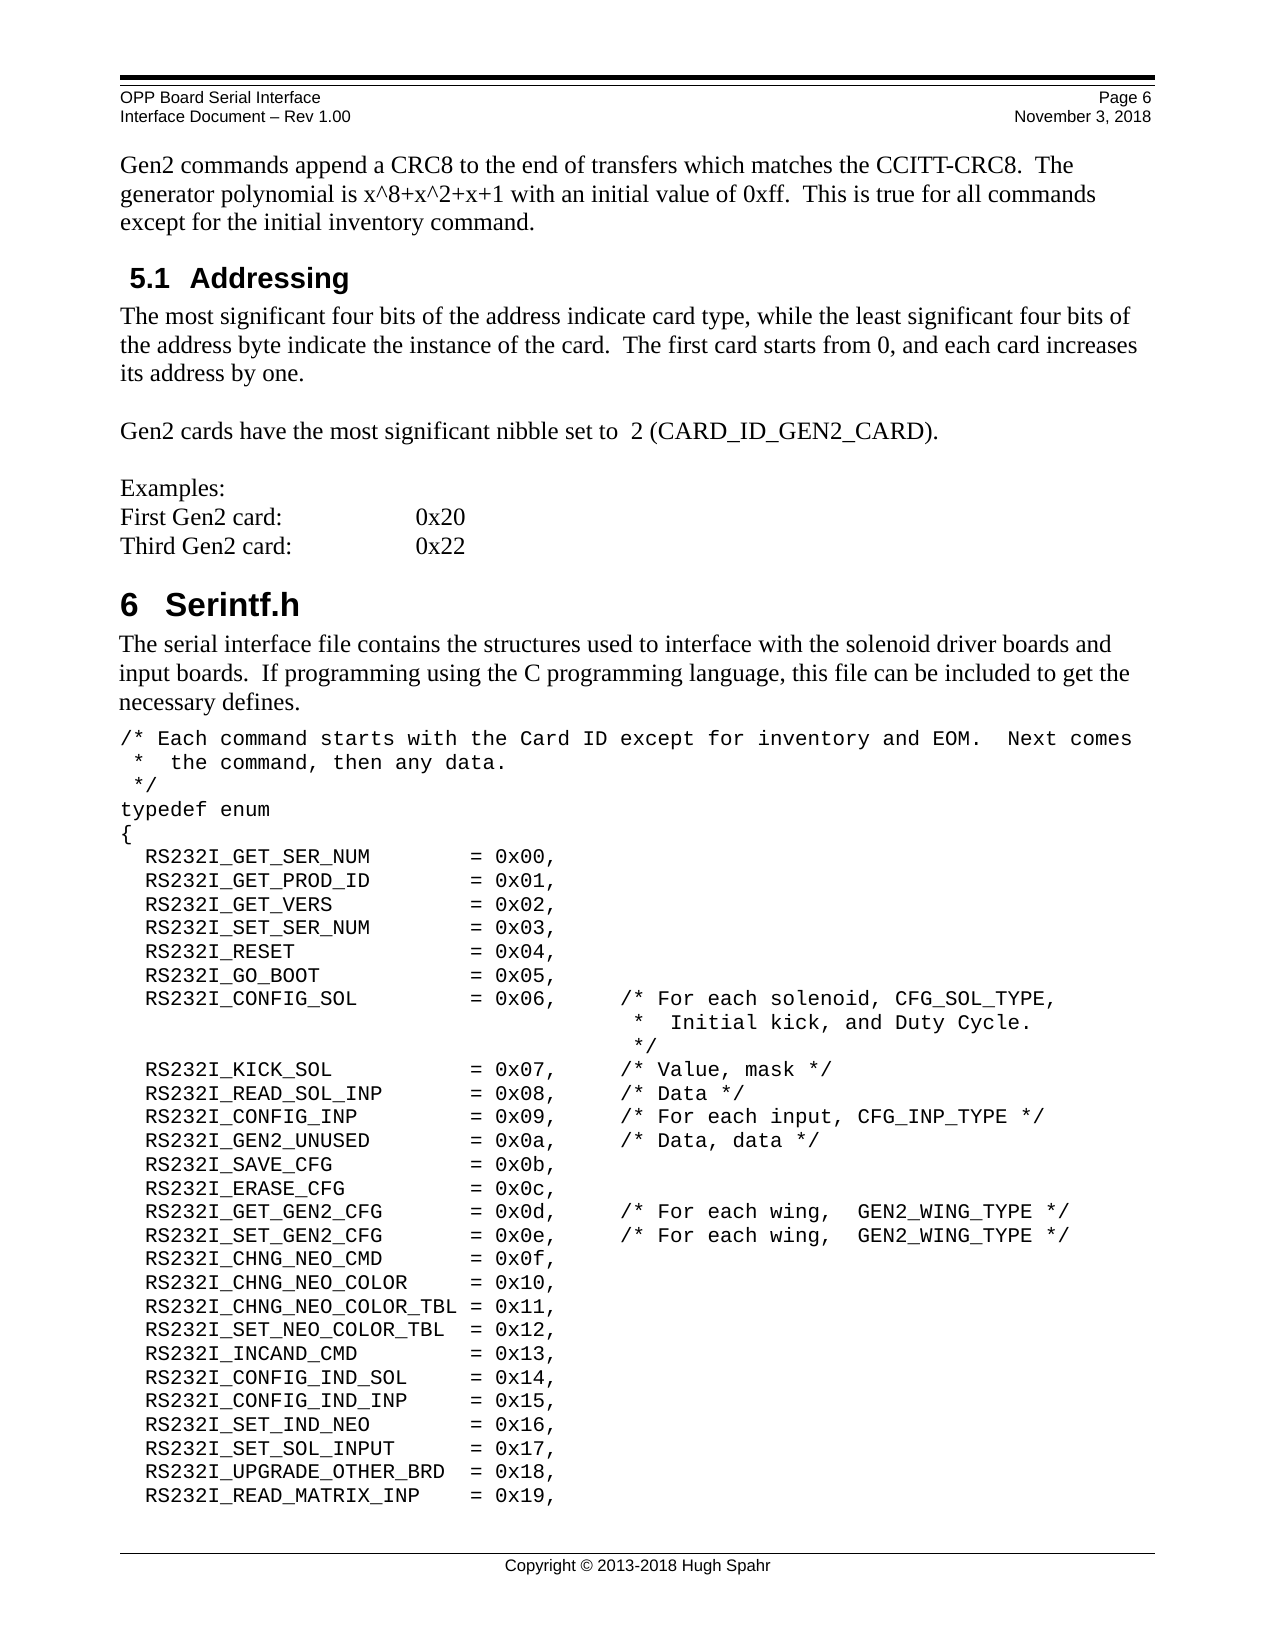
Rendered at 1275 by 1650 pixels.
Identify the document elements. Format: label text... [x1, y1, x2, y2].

text RS232I_CHNG_NEO_COLOR_TBL = 0x11, [120, 1296, 1155, 1319]
text RS232I_SAVE_CFG = 0x0b, [120, 1154, 1155, 1177]
text RS232I_KICK_SOL = 0x07, /* Value, mask */ [120, 1059, 1155, 1083]
text Third Gen2 card: 0x22 [120, 531, 1155, 560]
text RS232I_SET_SOL_INPUT = 0x17, [120, 1438, 1155, 1461]
text The most significant four bits of the address indicate card type, while the least significant four bits of the address byte indicate the instance of the card. The first card starts from 0, and each card increases its address by one. [120, 301, 1155, 387]
text RS232I_SET_NEO_COLOR_TBL = 0x12, [120, 1319, 1155, 1343]
text RS232I_GO_BOOT = 0x05, [120, 965, 1155, 988]
text The serial interface file contains the structures used to interface with the solenoid driver boards and input boards. If programming using the C programming language, this file can be included to get the necessary defines. [118, 629, 1155, 716]
text RS232I_READ_MATRIX_INP = 0x19, [120, 1485, 1155, 1508]
text RS232I_GET_SER_NUM = 0x00, [120, 846, 1155, 870]
subtitle Serintf.h [120, 585, 1155, 623]
text RS232I_ERASE_CFG = 0x0c, [120, 1177, 1155, 1201]
text RS232I_READ_SOL_INP = 0x08, /* Data */ [120, 1083, 1155, 1107]
text RS232I_CONFIG_SOL = 0x06, /* For each solenoid, CFG_SOL_TYPE, [120, 988, 1155, 1012]
text typedef enum [120, 799, 1155, 823]
text Examples: [120, 473, 1155, 502]
text RS232I_CONFIG_IND_INP = 0x15, [120, 1390, 1155, 1414]
text RS232I_CONFIG_INP = 0x09, /* For each input, CFG_INP_TYPE */ [120, 1107, 1155, 1130]
text RS232I_GET_PROD_ID = 0x01, [120, 870, 1155, 894]
text RS232I_SET_SER_NUM = 0x03, [120, 917, 1155, 941]
text /* Each command starts with the Card ID except for inventory and EOM. Next comes [120, 728, 1155, 752]
text RS232I_UPGRADE_OTHER_BRD = 0x18, [120, 1461, 1155, 1485]
text RS232I_SET_IND_NEO = 0x16, [120, 1414, 1155, 1438]
text * the command, then any data. [120, 752, 1155, 776]
text */ [120, 1036, 1155, 1059]
text RS232I_CHNG_NEO_COLOR = 0x10, [120, 1272, 1155, 1296]
text RS232I_GET_VERS = 0x02, [120, 894, 1155, 917]
text */ [120, 776, 1155, 799]
text RS232I_GET_GEN2_CFG = 0x0d, /* For each wing, GEN2_WING_TYPE */ [120, 1201, 1155, 1225]
text RS232I_RESET = 0x04, [120, 941, 1155, 965]
text RS232I_SET_GEN2_CFG = 0x0e, /* For each wing, GEN2_WING_TYPE */ [120, 1225, 1155, 1248]
text RS232I_CONFIG_IND_SOL = 0x14, [120, 1367, 1155, 1390]
text * Initial kick, and Duty Cycle. [120, 1012, 1155, 1036]
text { [120, 823, 1155, 846]
text RS232I_INCAND_CMD = 0x13, [120, 1343, 1155, 1367]
subtitle Addressing [129, 261, 1155, 295]
text First Gen2 card: 0x20 [120, 502, 1155, 531]
text Gen2 commands append a CRC8 to the end of transfers which matches the CCITT-CRC8. The generator polynomial is x^8+x^2+x+1 with an initial value of 0xff. This is true for all commands except for the initial inventory command. [120, 150, 1155, 236]
text RS232I_GEN2_UNUSED = 0x0a, /* Data, data */ [120, 1130, 1155, 1154]
text Gen2 cards have the most significant nibble set to 2 (CARD_ID_GEN2_CARD). [120, 416, 1155, 445]
text RS232I_CHNG_NEO_CMD = 0x0f, [120, 1248, 1155, 1272]
